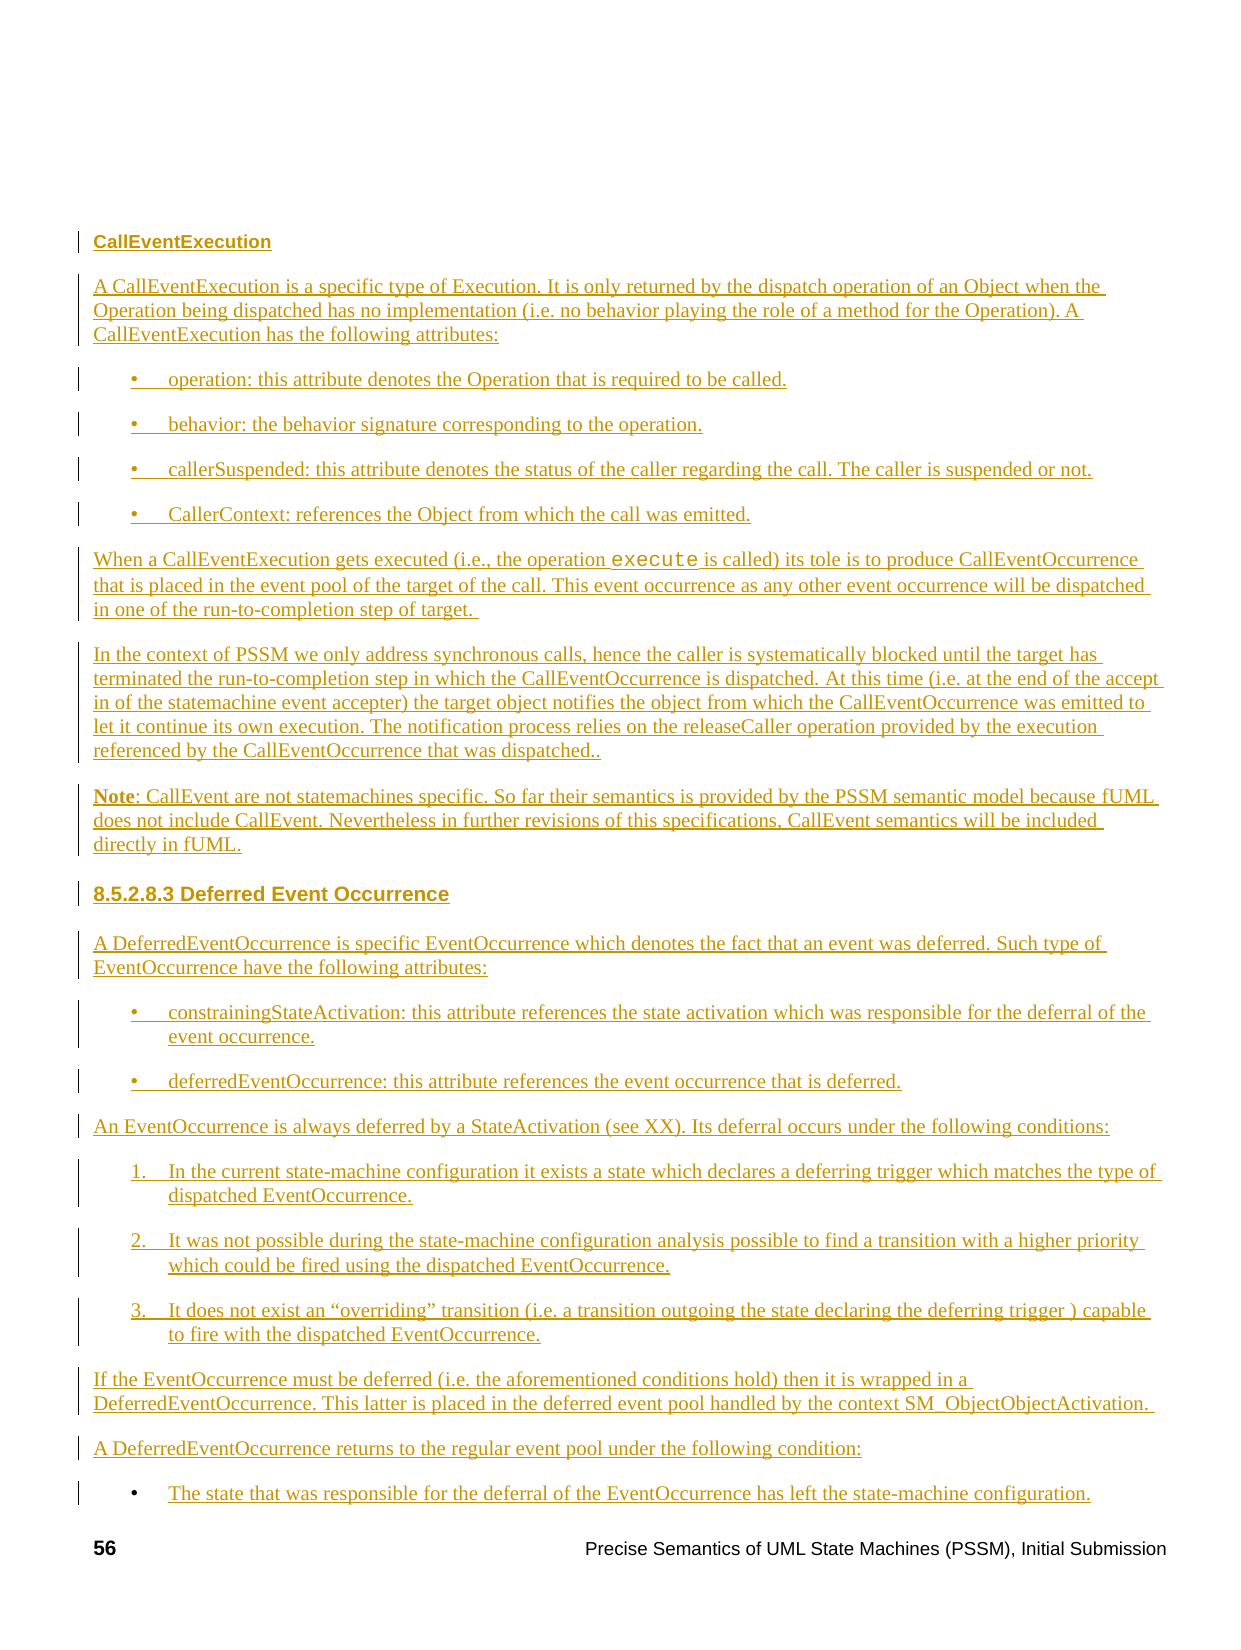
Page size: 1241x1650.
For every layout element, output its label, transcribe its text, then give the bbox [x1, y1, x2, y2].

list operation: this attribute denotes the Operation that is required to be called. [131, 367, 1164, 391]
list The state that was responsible for the deferral of the EventOccurrence has left the state-machine configuration. [131, 1481, 1164, 1505]
subtitle Deferred Event Occurrence [93, 881, 1164, 906]
list constrainingStateActivation: this attribute references the state activation which was responsible for the deferral of the event occurrence. [131, 1000, 1164, 1048]
text In the context of PSSM we only address synchronous calls, hence the caller is systematically blocked until the target has terminated the run-to-completion step in which the CallEventOccurrence is dispatched. At this time (i.e. at the end of the accept [93, 642, 1164, 687]
text in of the statemachine event accepter) the target object notifies the object from which the CallEventOccurrence was emitted to let it continue its own execution. The notification process relies on the releaseCaller operation provided by the execution referenced by the CallEventOccurrence that was dispatched.. [93, 688, 1164, 762]
text A DeferredEventOccurrence is specific EventOccurrence which denotes the fact that an event was deferred. Such type of EventOccurrence have the following attributes: [93, 931, 1164, 979]
list It was not possible during the state-machine configuration analysis possible to find a transition with a higher priority which could be fired using the dispatched EventOccurrence. [131, 1228, 1164, 1277]
text A CallEventExecution is a specific type of Execution. It is only returned by the dispatch operation of an Object when the Operation being dispatched has no implementation (i.e. no behavior playing the role of a method for the Operation). A CallEventExecution has the following attributes: [93, 274, 1164, 346]
list behavior: the behavior signature corresponding to the operation. [131, 412, 1164, 436]
text Note: CallEvent are not statemachines specific. So far their semantics is provided by the PSSM semantic model because fUML does not include CallEvent. Nevertheless in further revisions of this specifications, CallEvent semantics will be included directly in fUML. [93, 783, 1164, 856]
list callerSuspended: this attribute denotes the status of the caller regarding the call. The caller is suspended or not. [131, 457, 1164, 481]
text An EventOccurrence is always deferred by a StateActivation (see XX). Its deferral occurs under the following conditions: [93, 1114, 1164, 1138]
text A DeferredEventOccurrence returns to the regular event pool under the following condition: [93, 1436, 1164, 1460]
text If the EventOccurrence must be deferred (i.e. the aforementioned conditions hold) then it is wrapped in a DeferredEventOccurrence. This latter is placed in the deferred event pool handled by the context SM_ObjectObjectActivation. [93, 1367, 1164, 1415]
text When a CallEventExecution gets executed (i.e., the operation execute is called) its tole is to produce CallEventOccurrence that is placed in the event pool of the target of the call. This event occurrence as any other event occurrence will be dispatched in one of the run-to-completion step of target. [93, 547, 1164, 621]
list In the current state-machine configuration it exists a state which declares a deferring trigger which matches the type of dispatched EventOccurrence. [131, 1159, 1164, 1207]
subtitle CallEventExecution [93, 231, 1164, 253]
list CallerContext: references the Object from which the call was emitted. [131, 502, 1164, 526]
list It does not exist an “overriding” transition (i.e. a transition outgoing the state declaring the deferring trigger ) capable to fire with the dispatched EventOccurrence. [131, 1298, 1164, 1346]
list deferredEventOccurrence: this attribute references the event occurrence that is deferred. [131, 1069, 1164, 1093]
